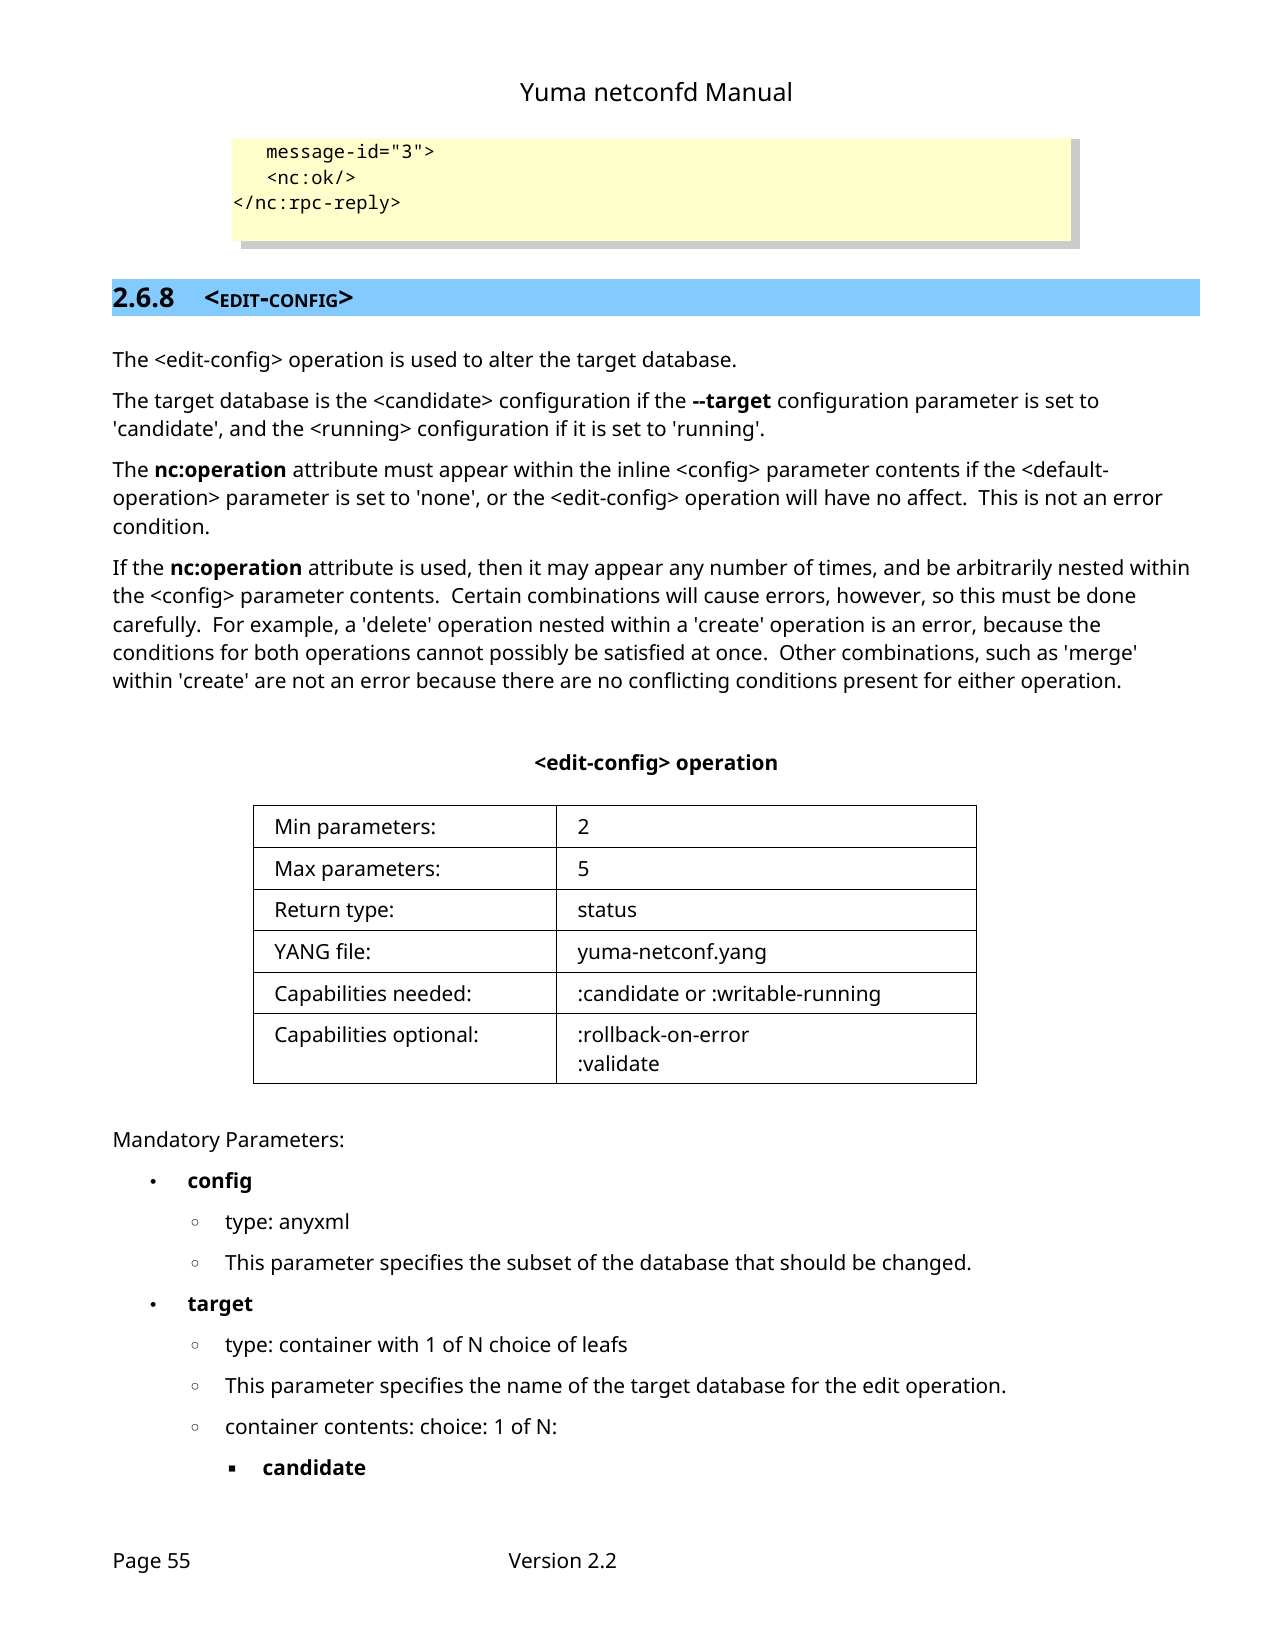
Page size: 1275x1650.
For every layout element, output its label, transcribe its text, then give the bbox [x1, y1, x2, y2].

list candidate [225, 1453, 1200, 1481]
list This parameter specifies the name of the target database for the edit operation. [187, 1371, 1200, 1399]
table_header Min parameters: [254, 806, 556, 847]
table_cell 5 [557, 848, 976, 888]
text <nc:ok/> [232, 164, 1071, 189]
list target [150, 1289, 1200, 1317]
text message-id="3"> [232, 138, 1071, 164]
subtitle <edit-config> [112, 279, 1200, 316]
table_cell YANG file: [254, 931, 556, 972]
text The nc:operation attribute must appear within the inline <config> parameter contents if the <default-operation> parameter is set to 'none', or the <edit-config> operation will have no affect. This is not an error condition. [112, 455, 1200, 540]
list type: anyxml [187, 1207, 1200, 1236]
text </nc:rpc-reply> [232, 189, 1071, 215]
list This parameter specifies the subset of the database that should be changed. [187, 1248, 1200, 1276]
table_cell status [557, 890, 976, 930]
list type: container with 1 of N choice of leafs [187, 1330, 1200, 1358]
list container contents: choice: 1 of N: [187, 1412, 1200, 1440]
table_cell Return type: [254, 890, 556, 930]
list config [150, 1166, 1200, 1194]
table_cell :rollback-on-error :validate [557, 1014, 976, 1083]
text The target database is the <candidate> configuration if the --target configuration parameter is set to 'candidate', and the <running> configuration if it is set to 'running'. [112, 386, 1200, 443]
table_cell Capabilities needed: [254, 973, 556, 1013]
table_cell Capabilities optional: [254, 1014, 556, 1083]
table_cell yuma-netconf.yang [557, 931, 976, 972]
text The <edit-config> operation is used to alter the target database. [112, 345, 1200, 373]
subtitle <edit-config> operation [127, 748, 1185, 777]
table_cell Max parameters: [254, 848, 556, 888]
text Mandatory Parameters: [112, 1125, 1200, 1154]
table_header 2 [557, 806, 976, 847]
table_cell :candidate or :writable-running [557, 973, 976, 1013]
text If the nc:operation attribute is used, then it may appear any number of times, and be arbitrarily nested within the <config> parameter contents. Certain combinations will cause errors, however, so this must be done carefully. For example, a 'delete' operation nested within a 'create' operation is an error, because the conditions for both operations cannot possibly be satisfied at once. Other combinations, such as 'merge' within 'create' are not an error because there are no conflicting conditions present for either operation. [112, 553, 1200, 695]
